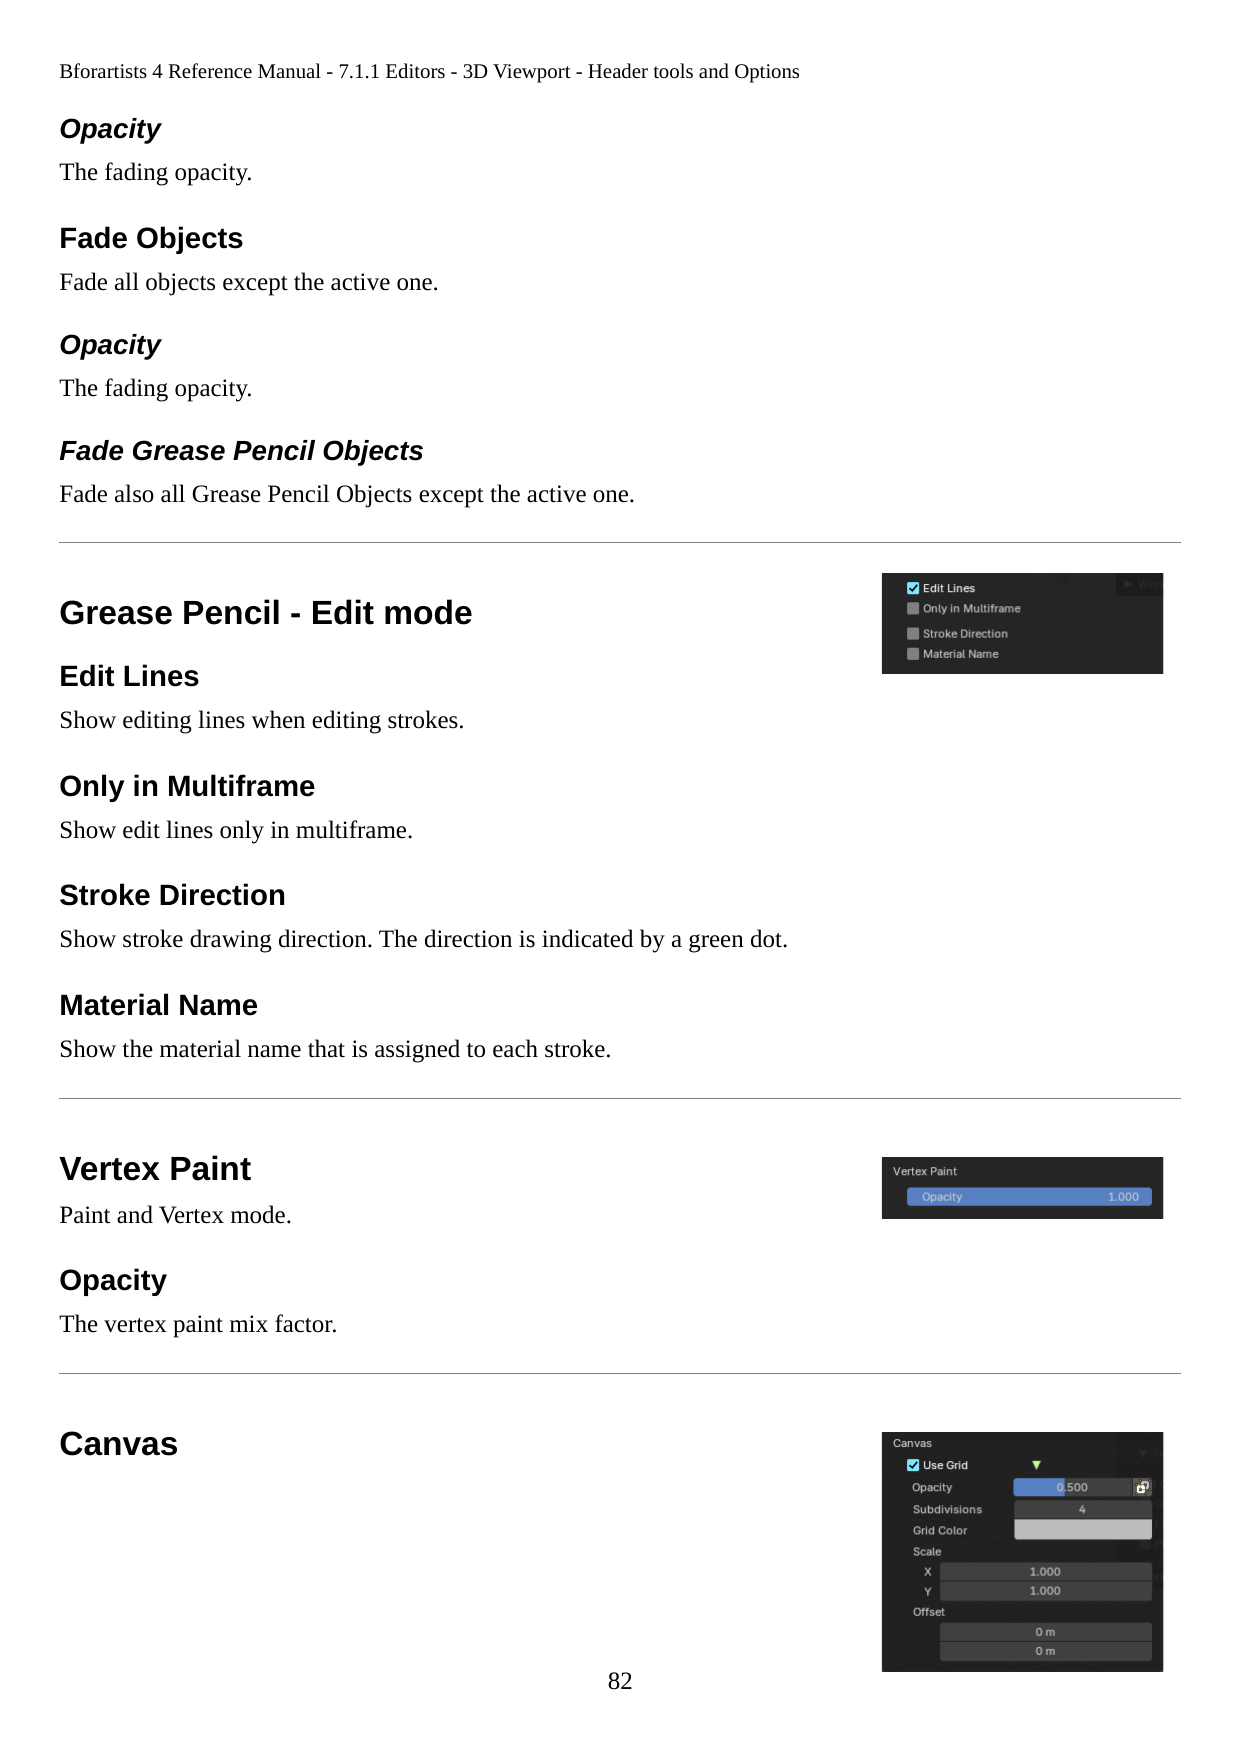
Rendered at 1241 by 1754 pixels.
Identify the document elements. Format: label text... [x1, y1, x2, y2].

subtitle Fade Grease Pencil Objects [59, 434, 1181, 466]
subtitle Fade Objects [59, 221, 1181, 254]
subtitle Opacity [59, 1263, 1181, 1297]
subtitle Material Name [59, 988, 1181, 1022]
subtitle Canvas [59, 1424, 1181, 1462]
text The fading opacity. [59, 157, 1181, 186]
picture [881, 573, 1164, 674]
text Fade all objects except the active one. [59, 267, 1181, 296]
text Show stroke drawing direction. The direction is indicated by a green dot. [59, 924, 1181, 953]
subtitle Edit Lines [59, 658, 1181, 692]
text The vertex paint mix factor. [59, 1309, 1181, 1338]
subtitle Vertex Paint [59, 1148, 1181, 1187]
subtitle Grease Pencil - Edit mode [59, 593, 881, 631]
text Paint and Vertex mode. [59, 1200, 1181, 1228]
text Fade also all Grease Pencil Objects except the active one. [59, 479, 1181, 507]
subtitle Opacity [59, 113, 1181, 144]
subtitle Opacity [59, 328, 1181, 360]
subtitle [1164, 593, 1181, 631]
text The fading opacity. [59, 373, 1181, 402]
text Show edit lines only in multiframe. [59, 815, 1181, 843]
picture [881, 1157, 1164, 1219]
subtitle Stroke Direction [59, 878, 1181, 912]
subtitle Only in Multiframe [59, 768, 1181, 802]
picture [881, 1432, 1164, 1672]
text Show the material name that is assigned to each stroke. [59, 1034, 1181, 1063]
text Show editing lines when editing strokes. [59, 705, 1181, 733]
